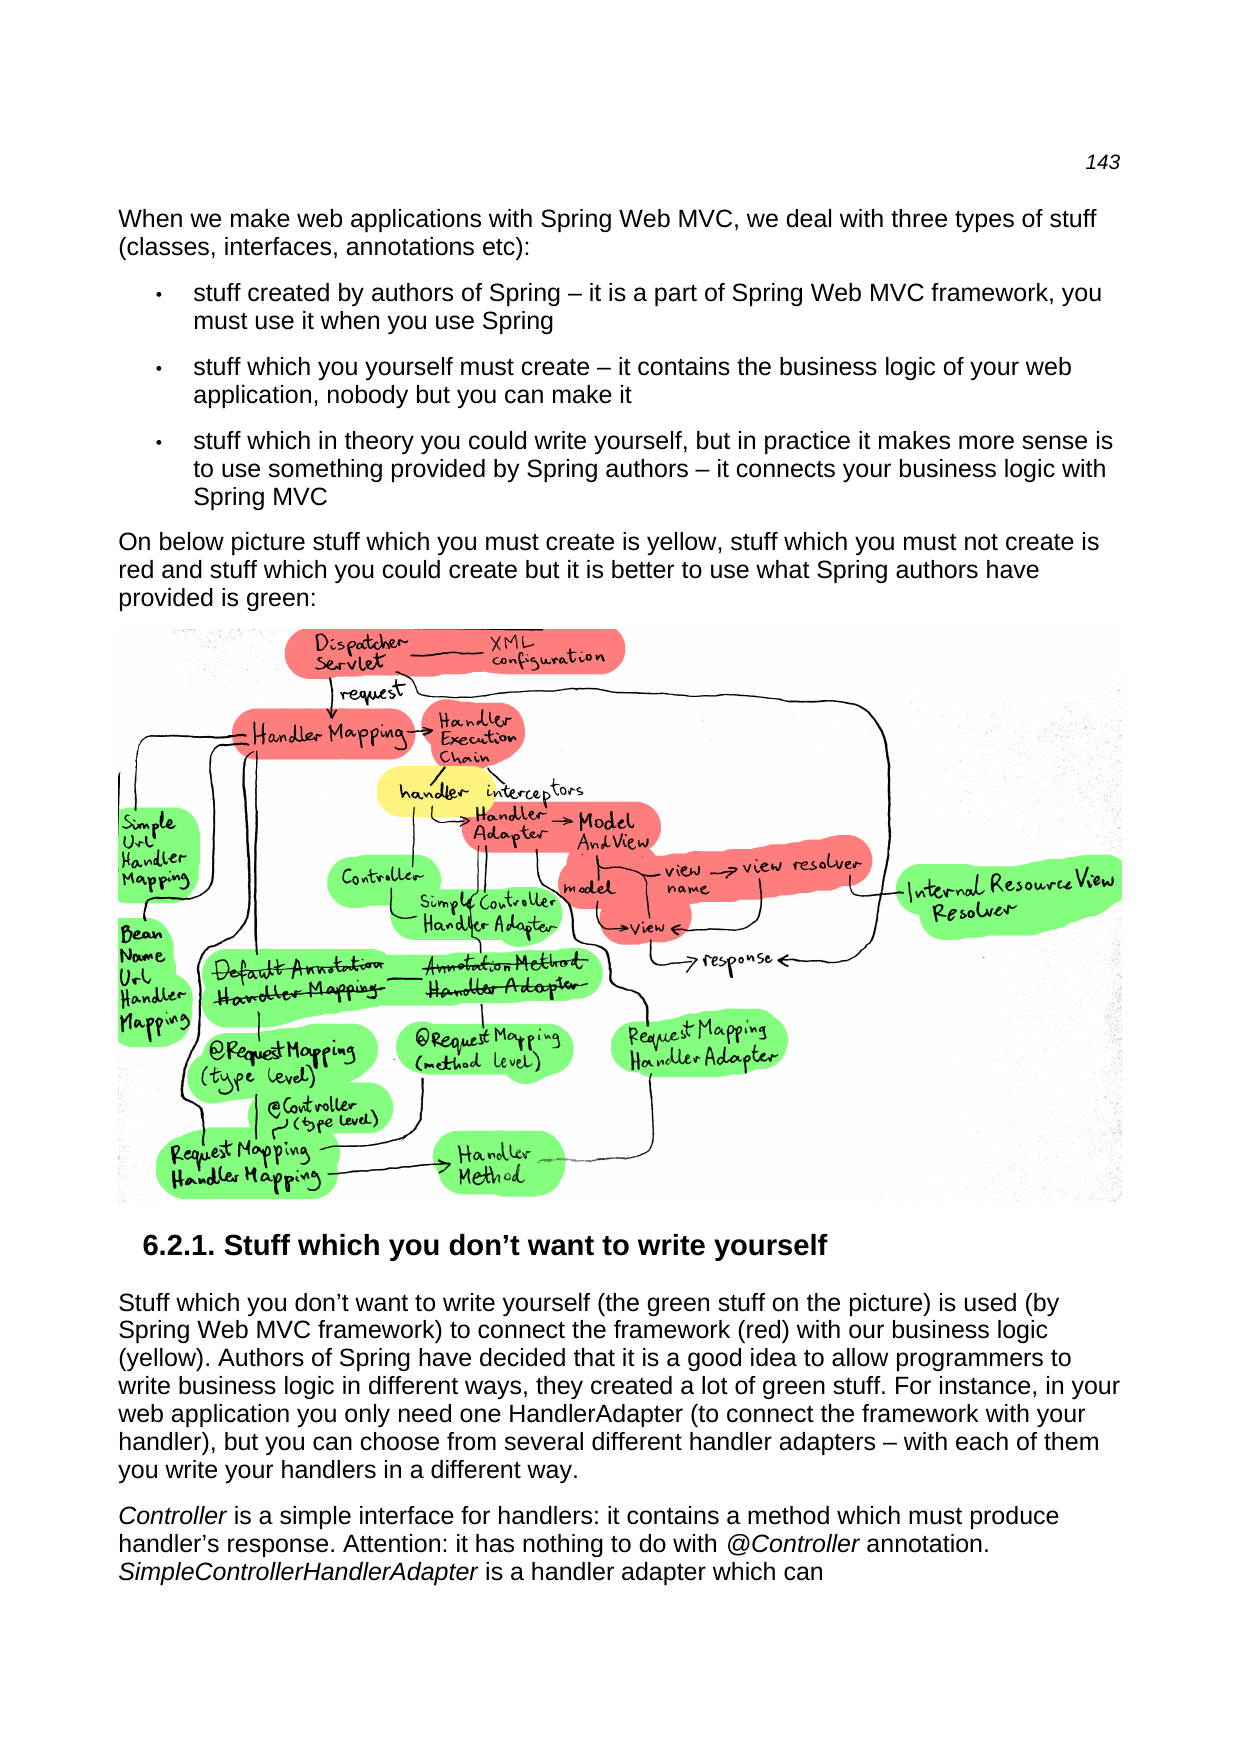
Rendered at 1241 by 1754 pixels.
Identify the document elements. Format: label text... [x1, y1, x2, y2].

list stuff created by authors of Spring – it is a part of Spring Web MVC framework, you must use it when you use Spring [156, 279, 1122, 335]
text When we make web applications with Spring Web MVC, we deal with three types of stuff (classes, interfaces, annotations etc): [118, 205, 1122, 261]
text On below picture stuff which you must create is yellow, stuff which you must not create is red and stuff which you could create but it is better to use what Spring authors have provided is green: [118, 528, 1122, 612]
text Stuff which you don’t want to write yourself (the green stuff on the picture) is used (by Spring Web MVC framework) to connect the framework (red) with our business logic (yellow). Authors of Spring have decided that it is a good idea to allow programmers to write business logic in different ways, they created a lot of green stuff. For instance, in your web application you only need one HandlerAdapter (to connect the framework with your handler), but you can choose from several different handler adapters – with each of them you write your handlers in a different way. [118, 1288, 1122, 1484]
list stuff which in theory you could write yourself, but in practice it makes more sense is to use something provided by Spring authors – it connects your business logic with Spring MVC [156, 426, 1122, 510]
subtitle Stuff which you don’t want to write yourself [118, 1229, 1122, 1261]
picture [118, 629, 1122, 1202]
text Controller is a simple interface for handlers: it contains a method which must produce handler’s response. Attention: it has nothing to do with @Controller annotation. SimpleControllerHandlerAdapter is a handler adapter which can [118, 1502, 1122, 1585]
list stuff which you yourself must create – it contains the business logic of your web application, nobody but you can make it [156, 353, 1122, 408]
